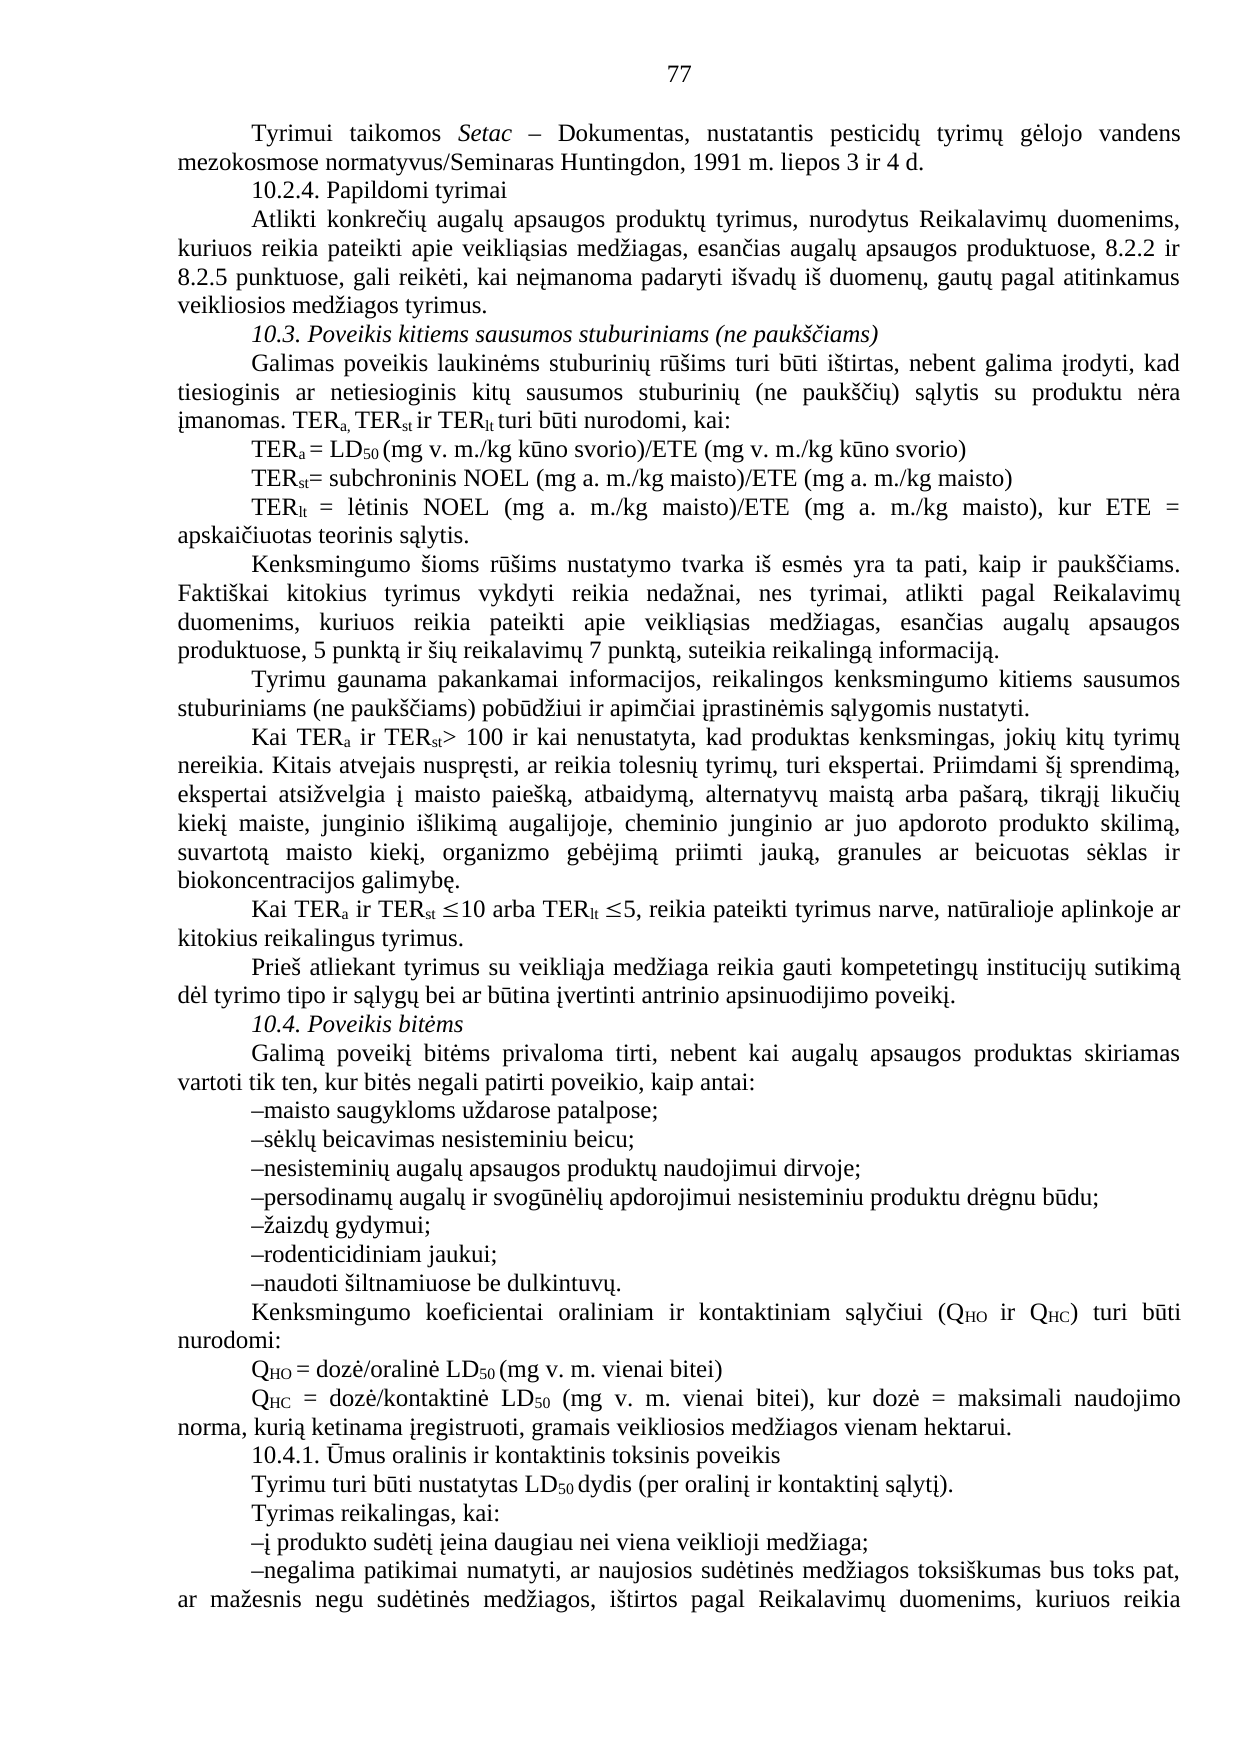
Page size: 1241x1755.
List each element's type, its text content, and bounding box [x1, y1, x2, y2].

text Prieš atliekant tyrimus su veikliąja medžiaga reikia gauti kompetetingų institucijų sutikimą dėl tyrimo tipo ir sąlygų bei ar būtina įvertinti antrinio apsinuodijimo poveikį. [177, 952, 1181, 1009]
text –žaizdų gydymui; [177, 1211, 1181, 1239]
text 10.4. Poveikis bitėms [177, 1009, 1181, 1038]
text Tyrimas reikalingas, kai: [177, 1498, 1181, 1527]
text –į produkto sudėtį įeina daugiau nei viena veiklioji medžiaga; [177, 1527, 1181, 1556]
text TERa = LD50 (mg v. m./kg kūno svorio)/ETE (mg v. m./kg kūno svorio) [177, 434, 1181, 463]
text –naudoti šiltnamiuose be dulkintuvų. [177, 1268, 1181, 1297]
text Tyrimu turi būti nustatytas LD50 dydis (per oralinį ir kontaktinį sąlytį). [177, 1469, 1181, 1498]
text 10.2.4. Papildomi tyrimai [177, 176, 1181, 204]
text Kenksmingumo koeficientai oraliniam ir kontaktiniam sąlyčiui (QHO ir QHC) turi būti nurodomi: [177, 1297, 1181, 1354]
text Kai TERa ir TERst 10 arba TERlt 5, reikia pateikti tyrimus narve, natūralioje aplinkoje ar kitokius reikalingus tyrimus. [177, 894, 1181, 952]
text –negalima patikimai numatyti, ar naujosios sudėtinės medžiagos toksiškumas bus toks pat, ar mažesnis negu sudėtinės medžiagos, ištirtos pagal Reikalavimų duomenims, kuriuos reikia [177, 1556, 1181, 1613]
text TERlt = lėtinis NOEL (mg a. m./kg maisto)/ETE (mg a. m./kg maisto), kur ETE = apskaičiuotas teorinis sąlytis. [177, 492, 1181, 549]
text –sėklų beicavimas nesisteminiu beicu; [177, 1124, 1181, 1153]
text Kenksmingumo šioms rūšims nustatymo tvarka iš esmės yra ta pati, kaip ir paukščiams. Faktiškai kitokius tyrimus vykdyti reikia nedažnai, nes tyrimai, atlikti pagal Reikalavimų duomenims, kuriuos reikia pateikti apie veikliąsias medžiagas, esančias augalų apsaugos produktuose, 5 punktą ir šių reikalavimų 7 punktą, suteikia reikalingą informaciją. [177, 549, 1181, 664]
text QHC = dozė/kontaktinė LD50 (mg v. m. vienai bitei), kur dozė = maksimali naudojimo norma, kurią ketinama įregistruoti, gramais veikliosios medžiagos vienam hektarui. [177, 1383, 1181, 1441]
text Atlikti konkrečių augalų apsaugos produktų tyrimus, nurodytus Reikalavimų duomenims, kuriuos reikia pateikti apie veikliąsias medžiagas, esančias augalų apsaugos produktuose, 8.2.2 ir 8.2.5 punktuose, gali reikėti, kai neįmanoma padaryti išvadų iš duomenų, gautų pagal atitinkamus veikliosios medžiagos tyrimus. [177, 204, 1181, 319]
text Tyrimui taikomos Setac – Dokumentas, nustatantis pesticidų tyrimų gėlojo vandens mezokosmose normatyvus/Seminaras Huntingdon, 1991 m. liepos 3 ir 4 d. [177, 118, 1181, 176]
text TERst= subchroninis NOEL (mg a. m./kg maisto)/ETE (mg a. m./kg maisto) [177, 463, 1181, 492]
text Galimą poveikį bitėms privaloma tirti, nebent kai augalų apsaugos produktas skiriamas vartoti tik ten, kur bitės negali patirti poveikio, kaip antai: [177, 1038, 1181, 1096]
text Galimas poveikis laukinėms stuburinių rūšims turi būti ištirtas, nebent galima įrodyti, kad tiesioginis ar netiesioginis kitų sausumos stuburinių (ne paukščių) sąlytis su produktu nėra įmanomas. TERa, TERst ir TERlt turi būti nurodomi, kai: [177, 348, 1181, 434]
text 10.3. Poveikis kitiems sausumos stuburiniams (ne paukščiams) [177, 319, 1181, 348]
text –nesisteminių augalų apsaugos produktų naudojimui dirvoje; [177, 1153, 1181, 1182]
text –maisto saugykloms uždarose patalpose; [177, 1096, 1181, 1124]
text –persodinamų augalų ir svogūnėlių apdorojimui nesisteminiu produktu drėgnu būdu; [177, 1182, 1181, 1211]
text 10.4.1. Ūmus oralinis ir kontaktinis toksinis poveikis [177, 1441, 1181, 1469]
text Tyrimu gaunama pakankamai informacijos, reikalingos kenksmingumo kitiems sausumos stuburiniams (ne paukščiams) pobūdžiui ir apimčiai įprastinėmis sąlygomis nustatyti. [177, 664, 1181, 722]
text –rodenticidiniam jaukui; [177, 1239, 1181, 1268]
text QHO = dozė/oralinė LD50 (mg v. m. vienai bitei) [177, 1354, 1181, 1383]
text Kai TERa ir TERst> 100 ir kai nenustatyta, kad produktas kenksmingas, jokių kitų tyrimų nereikia. Kitais atvejais nuspręsti, ar reikia tolesnių tyrimų, turi ekspertai. Priimdami šį sprendimą, ekspertai atsižvelgia į maisto paiešką, atbaidymą, alternatyvų maistą arba pašarą, tikrąjį likučių kiekį maiste, junginio išlikimą augalijoje, cheminio junginio ar juo apdoroto produkto skilimą, suvartotą maisto kiekį, organizmo gebėjimą priimti jauką, granules ar beicuotas sėklas ir biokoncentracijos galimybę. [177, 722, 1181, 894]
